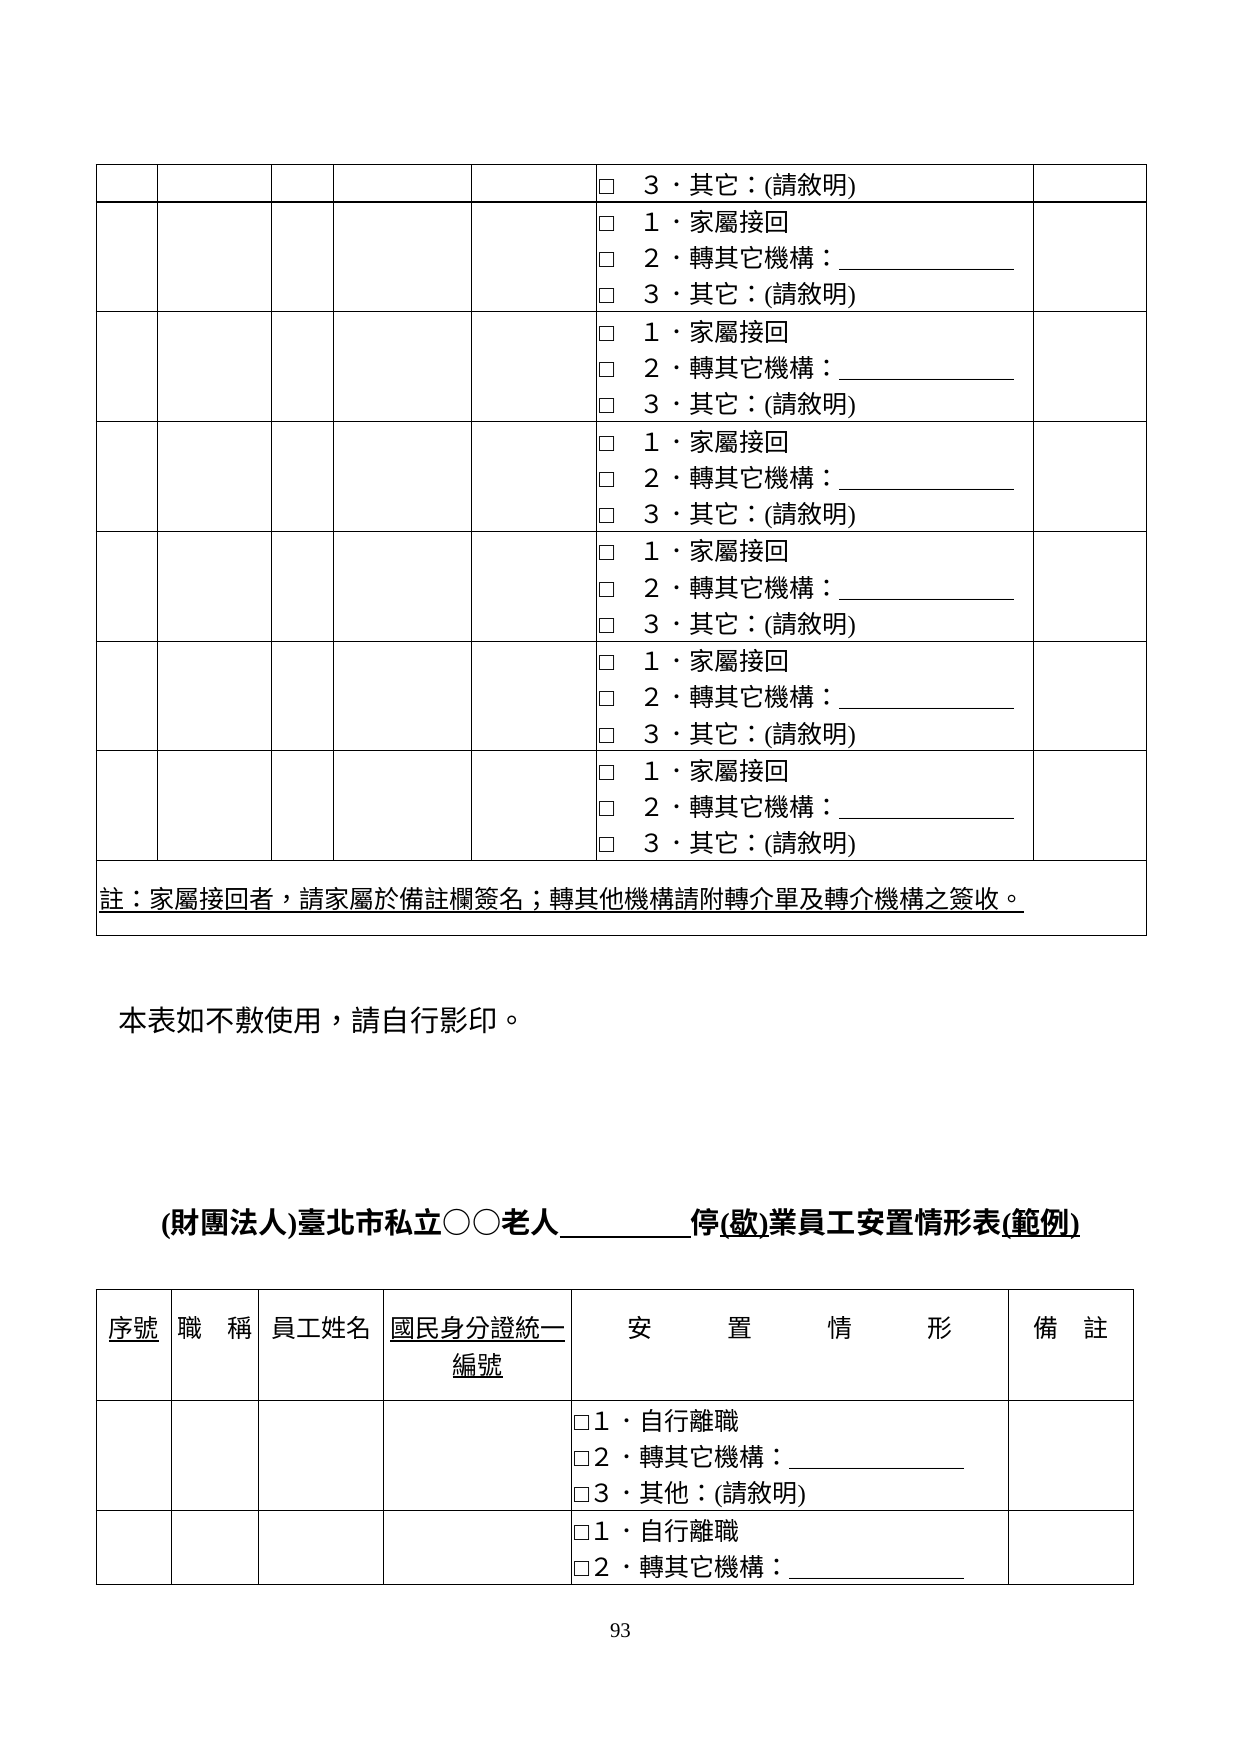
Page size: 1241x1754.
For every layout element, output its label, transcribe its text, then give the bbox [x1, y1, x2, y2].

table_cell [158, 422, 271, 531]
table_cell [472, 751, 596, 860]
table_cell [384, 1511, 571, 1583]
table_cell [97, 312, 157, 421]
text 本表如不敷使用，請自行影印。 [118, 977, 1122, 1039]
table_cell [97, 1401, 171, 1510]
table_cell [172, 1401, 258, 1510]
table_cell [97, 1511, 171, 1583]
table_cell [158, 751, 271, 860]
table_cell [1034, 422, 1146, 531]
table_cell □ １．家屬接回 □ ２．轉其它機構：＿＿＿＿＿＿＿ □ ３．其它：(請敘明) [597, 642, 1033, 750]
table_cell [158, 312, 271, 421]
table_cell □１．自行離職 □２．轉其它機構：＿＿＿＿＿＿＿ [572, 1511, 1008, 1583]
table_cell [334, 203, 471, 311]
table_cell [97, 751, 157, 860]
table_cell [334, 642, 471, 750]
table_cell [472, 532, 596, 641]
table_cell [172, 1511, 258, 1583]
table_cell [158, 532, 271, 641]
table_cell □ １．家屬接回 □ ２．轉其它機構：＿＿＿＿＿＿＿ □ ３．其它：(請敘明) [597, 203, 1033, 311]
table_cell [1009, 1401, 1133, 1510]
table_cell [472, 642, 596, 750]
table_cell [1034, 165, 1146, 201]
table_cell □ １．家屬接回 □ ２．轉其它機構：＿＿＿＿＿＿＿ □ ３．其它：(請敘明) [597, 422, 1033, 531]
table_cell [472, 312, 596, 421]
table_cell [97, 642, 157, 750]
table_header 職 稱 [172, 1290, 258, 1400]
table_cell [158, 642, 271, 750]
table_cell [1034, 312, 1146, 421]
table_header 序號 [97, 1290, 171, 1400]
table_cell [334, 165, 471, 201]
table_cell [272, 642, 333, 750]
table_cell [97, 203, 157, 311]
table_header 國民身分證統一編號 [384, 1290, 571, 1400]
table_cell [1034, 532, 1146, 641]
table_cell [1034, 751, 1146, 860]
table_cell 註：家屬接回者，請家屬於備註欄簽名；轉其他機構請附轉介單及轉介機構之簽收。 [97, 861, 1146, 935]
table_cell [334, 532, 471, 641]
table_cell □ １．家屬接回 □ ２．轉其它機構：＿＿＿＿＿＿＿ □ ３．其它：(請敘明) [597, 312, 1033, 421]
table_cell [334, 422, 471, 531]
table_cell [272, 165, 333, 201]
table_cell [1034, 642, 1146, 750]
table_cell [97, 532, 157, 641]
table_cell [472, 203, 596, 311]
table_cell [472, 165, 596, 201]
table_header 備 註 [1009, 1290, 1133, 1400]
table_cell □ １．家屬接回 □ ２．轉其它機構：＿＿＿＿＿＿＿ □ ３．其它：(請敘明) [597, 751, 1033, 860]
text (財團法人)臺北市私立○○老人 停(歇)業員工安置情形表(範例) [118, 1200, 1122, 1242]
table_header 安 置 情 形 [572, 1290, 1008, 1400]
table_cell [272, 751, 333, 860]
table_cell [334, 751, 471, 860]
table_cell [97, 165, 157, 201]
table_cell [259, 1511, 383, 1583]
table_cell [272, 312, 333, 421]
table_cell [272, 532, 333, 641]
table_cell □１．自行離職 □２．轉其它機構：＿＿＿＿＿＿＿ □３．其他：(請敘明) [572, 1401, 1008, 1510]
table_cell [272, 422, 333, 531]
table_cell [158, 203, 271, 311]
table_cell □ ３．其它：(請敘明) [597, 165, 1033, 201]
table_cell [334, 312, 471, 421]
table_cell [272, 203, 333, 311]
table_cell [1034, 203, 1146, 311]
table_cell [1009, 1511, 1133, 1583]
table_cell □ １．家屬接回 □ ２．轉其它機構：＿＿＿＿＿＿＿ □ ３．其它：(請敘明) [597, 532, 1033, 641]
table_cell [472, 422, 596, 531]
table_cell [259, 1401, 383, 1510]
table_cell [158, 165, 271, 201]
table_cell [97, 422, 157, 531]
table_header 員工姓名 [259, 1290, 383, 1400]
table_cell [384, 1401, 571, 1510]
